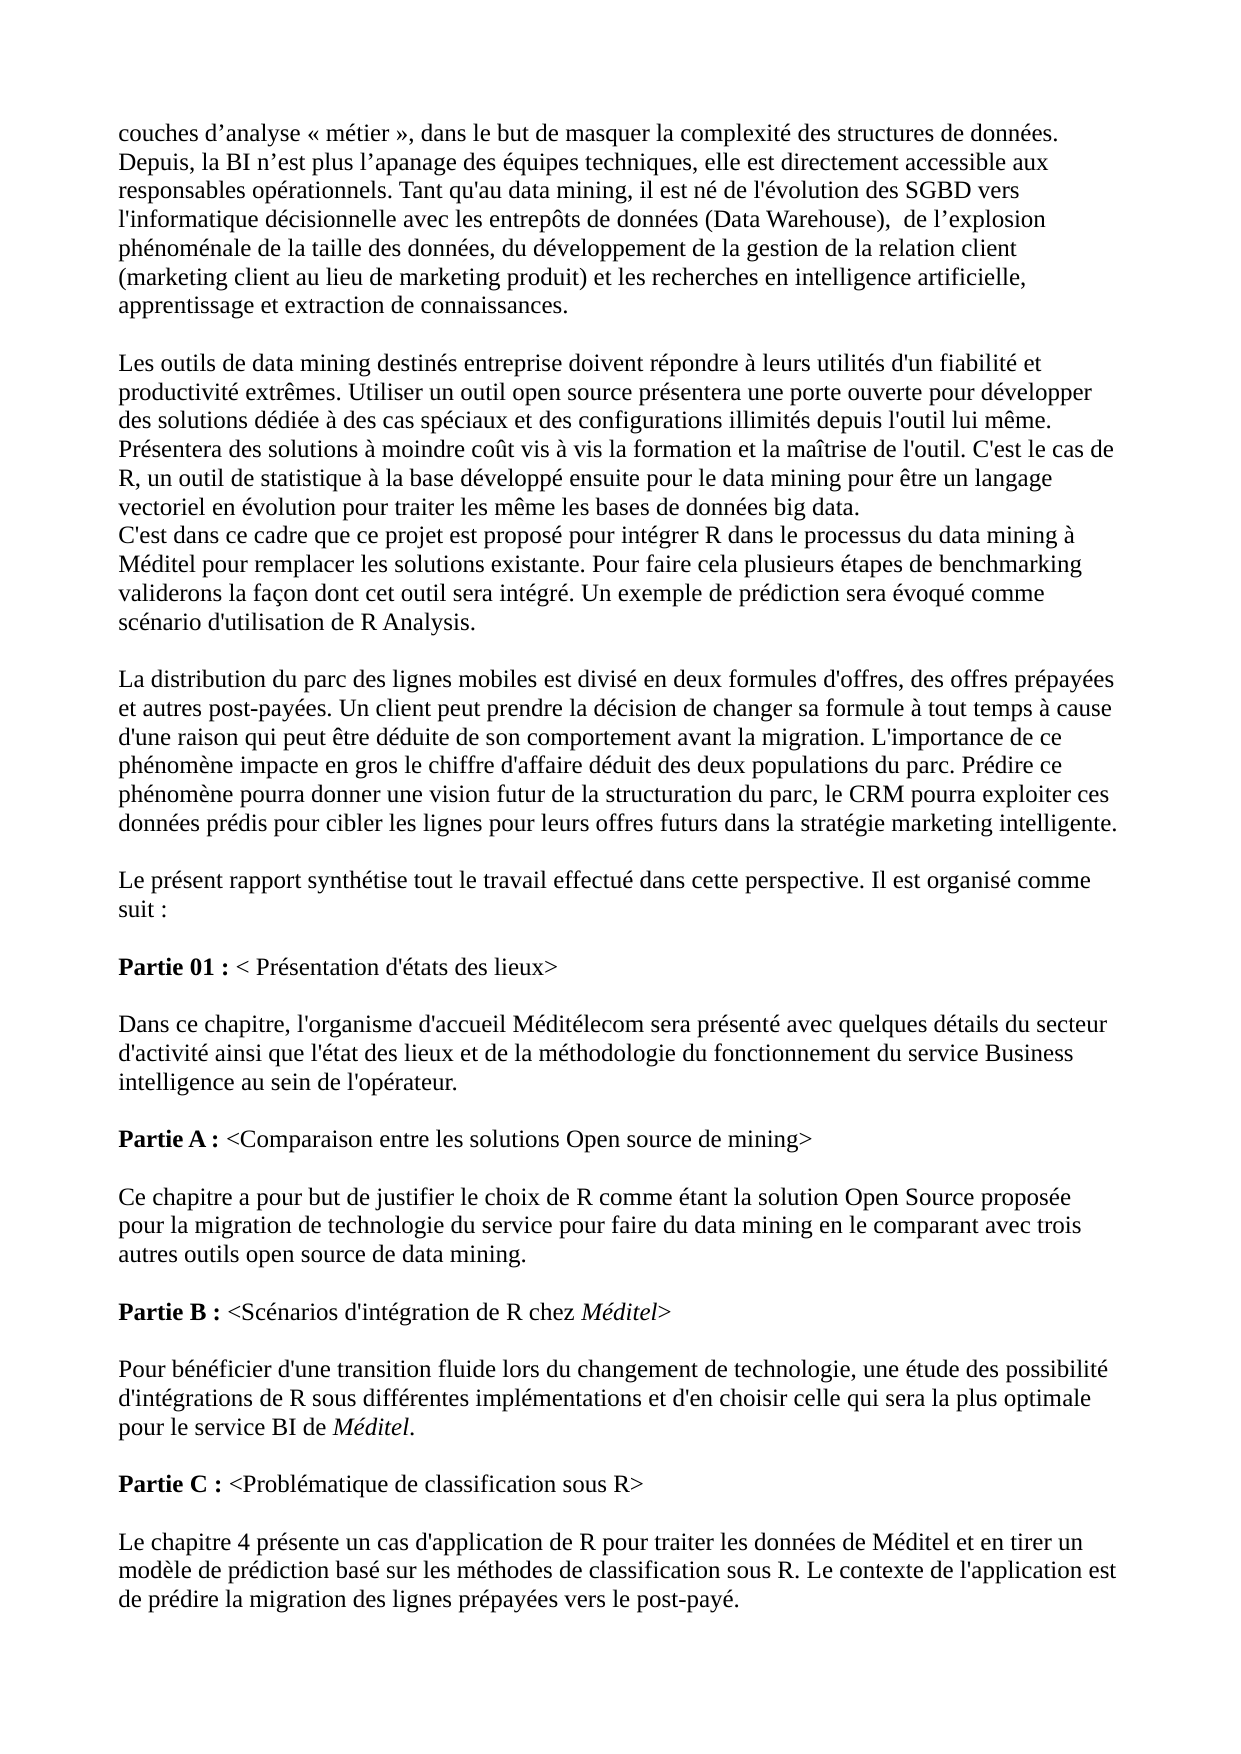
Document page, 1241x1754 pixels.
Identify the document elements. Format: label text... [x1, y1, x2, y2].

text La distribution du parc des lignes mobiles est divisé en deux formules d'offres, des offres prépayées et autres post-payées. Un client peut prendre la décision de changer sa formule à tout temps à cause d'une raison qui peut être déduite de son comportement avant la migration. L'importance de ce phénomène impacte en gros le chiffre d'affaire déduit des deux populations du parc. Prédire ce phénomène pourra donner une vision futur de la structuration du parc, le CRM pourra exploiter ces données prédis pour cibler les lignes pour leurs offres futurs dans la stratégie marketing intelligente. [118, 664, 1122, 837]
text Partie B : <Scénarios d'intégration de R chez Méditel> [118, 1297, 1122, 1326]
text couches d’analyse « métier », dans le but de masquer la complexité des structures de données. Depuis, la BI n’est plus l’apanage des équipes techniques, elle est directement accessible aux responsables opérationnels. Tant qu'au data mining, il est né de l'évolution des SGBD vers l'informatique décisionnelle avec les entrepôts de données (Data Warehouse), de l’explosion phénoménale de la taille des données, du développement de la gestion de la relation client (marketing client au lieu de marketing produit) et les recherches en intelligence artificielle, apprentissage et extraction de connaissances. [118, 118, 1122, 319]
text Pour bénéficier d'une transition fluide lors du changement de technologie, une étude des possibilité d'intégrations de R sous différentes implémentations et d'en choisir celle qui sera la plus optimale pour le service BI de Méditel. [118, 1354, 1122, 1441]
text Partie 01 : < Présentation d'états des lieux> [118, 952, 1122, 981]
text C'est dans ce cadre que ce projet est proposé pour intégrer R dans le processus du data mining à Méditel pour remplacer les solutions existante. Pour faire cela plusieurs étapes de benchmarking validerons la façon dont cet outil sera intégré. Un exemple de prédiction sera évoqué comme scénario d'utilisation de R Analysis. [118, 521, 1122, 636]
text Ce chapitre a pour but de justifier le choix de R comme étant la solution Open Source proposée pour la migration de technologie du service pour faire du data mining en le comparant avec trois autres outils open source de data mining. [118, 1182, 1122, 1268]
text Le chapitre 4 présente un cas d'application de R pour traiter les données de Méditel et en tirer un modèle de prédiction basé sur les méthodes de classification sous R. Le contexte de l'application est de prédire la migration des lignes prépayées vers le post-payé. [118, 1527, 1122, 1613]
text Partie A : <Comparaison entre les solutions Open source de mining> [118, 1124, 1122, 1153]
text Partie C : <Problématique de classification sous R> [118, 1469, 1122, 1498]
text Les outils de data mining destinés entreprise doivent répondre à leurs utilités d'un fiabilité et productivité extrêmes. Utiliser un outil open source présentera une porte ouverte pour développer des solutions dédiée à des cas spéciaux et des configurations illimités depuis l'outil lui même. Présentera des solutions à moindre coût vis à vis la formation et la maîtrise de l'outil. C'est le cas de R, un outil de statistique à la base développé ensuite pour le data mining pour être un langage vectoriel en évolution pour traiter les même les bases de données big data. [118, 348, 1122, 521]
text Le présent rapport synthétise tout le travail effectué dans cette perspective. Il est organisé comme suit : [118, 866, 1122, 923]
text Dans ce chapitre, l'organisme d'accueil Méditélecom sera présenté avec quelques détails du secteur d'activité ainsi que l'état des lieux et de la méthodologie du fonctionnement du service Business intelligence au sein de l'opérateur. [118, 1009, 1122, 1096]
